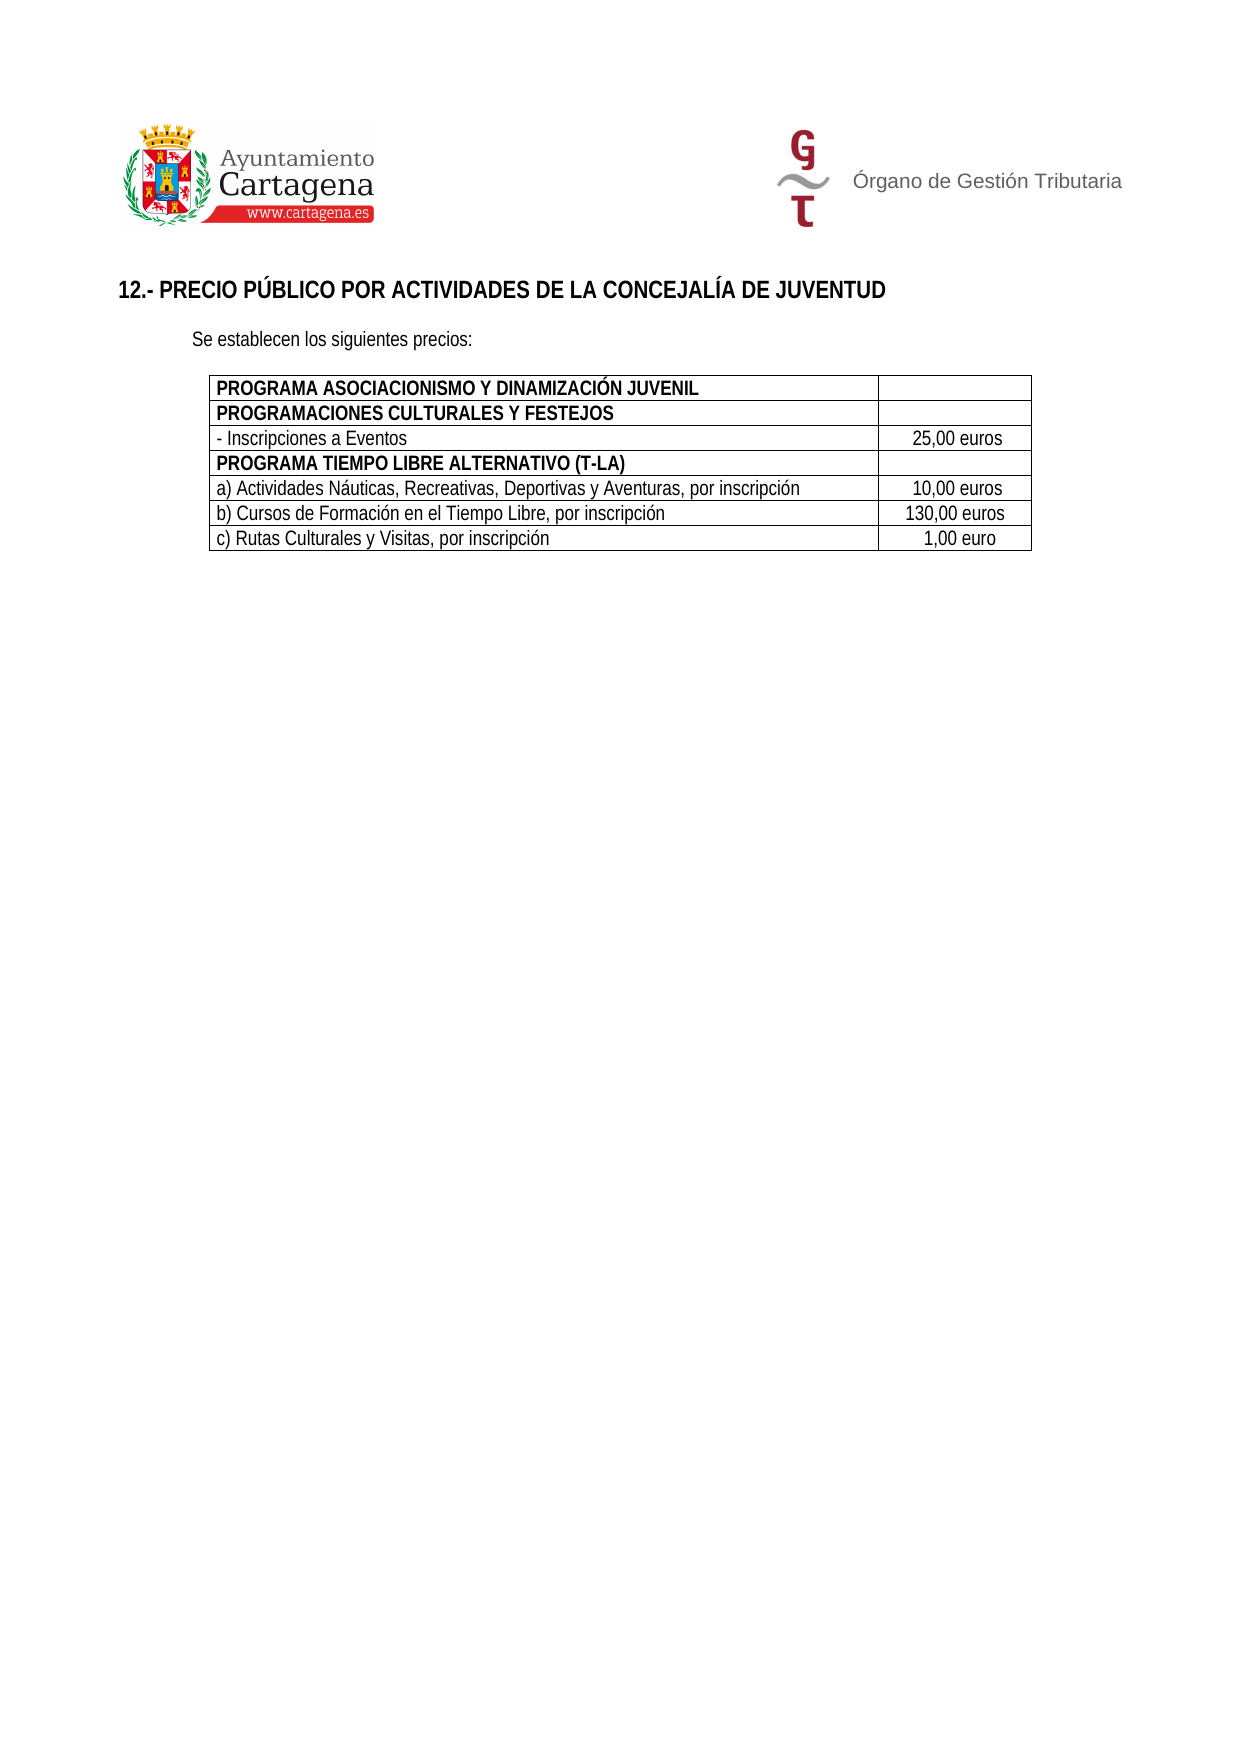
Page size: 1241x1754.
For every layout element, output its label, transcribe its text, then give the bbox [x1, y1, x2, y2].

table_cell b) Cursos de Formación en el Tiempo Libre, por inscripción [210, 501, 878, 525]
table_cell a) Actividades Náuticas, Recreativas, Deportivas y Aventuras, por inscripción [210, 476, 878, 500]
table_cell 10,00 euros [879, 476, 1031, 500]
text Se establecen los siguientes precios: [192, 327, 1122, 351]
table_cell c) Rutas Culturales y Visitas, por inscripción [210, 526, 878, 550]
table_cell PROGRAMA TIEMPO LIBRE ALTERNATIVO (T-LA) [210, 451, 878, 475]
table_header [879, 376, 1031, 400]
picture [117, 119, 379, 236]
table_cell - Inscripciones a Eventos [210, 426, 878, 450]
table_cell [879, 451, 1031, 475]
table_cell 130,00 euros [879, 501, 1031, 525]
table_cell 1,00 euro [879, 526, 1031, 550]
table_header PROGRAMA ASOCIACIONISMO Y DINAMIZACIÓN JUVENIL [210, 376, 878, 400]
table_cell 25,00 euros [879, 426, 1031, 450]
table_cell [879, 401, 1031, 425]
table_cell PROGRAMACIONES CULTURALES Y FESTEJOS [210, 401, 878, 425]
text 12.- PRECIO PÚBLICO POR ACTIVIDADES DE LA CONCEJALÍA DE JUVENTUD [118, 274, 1122, 303]
